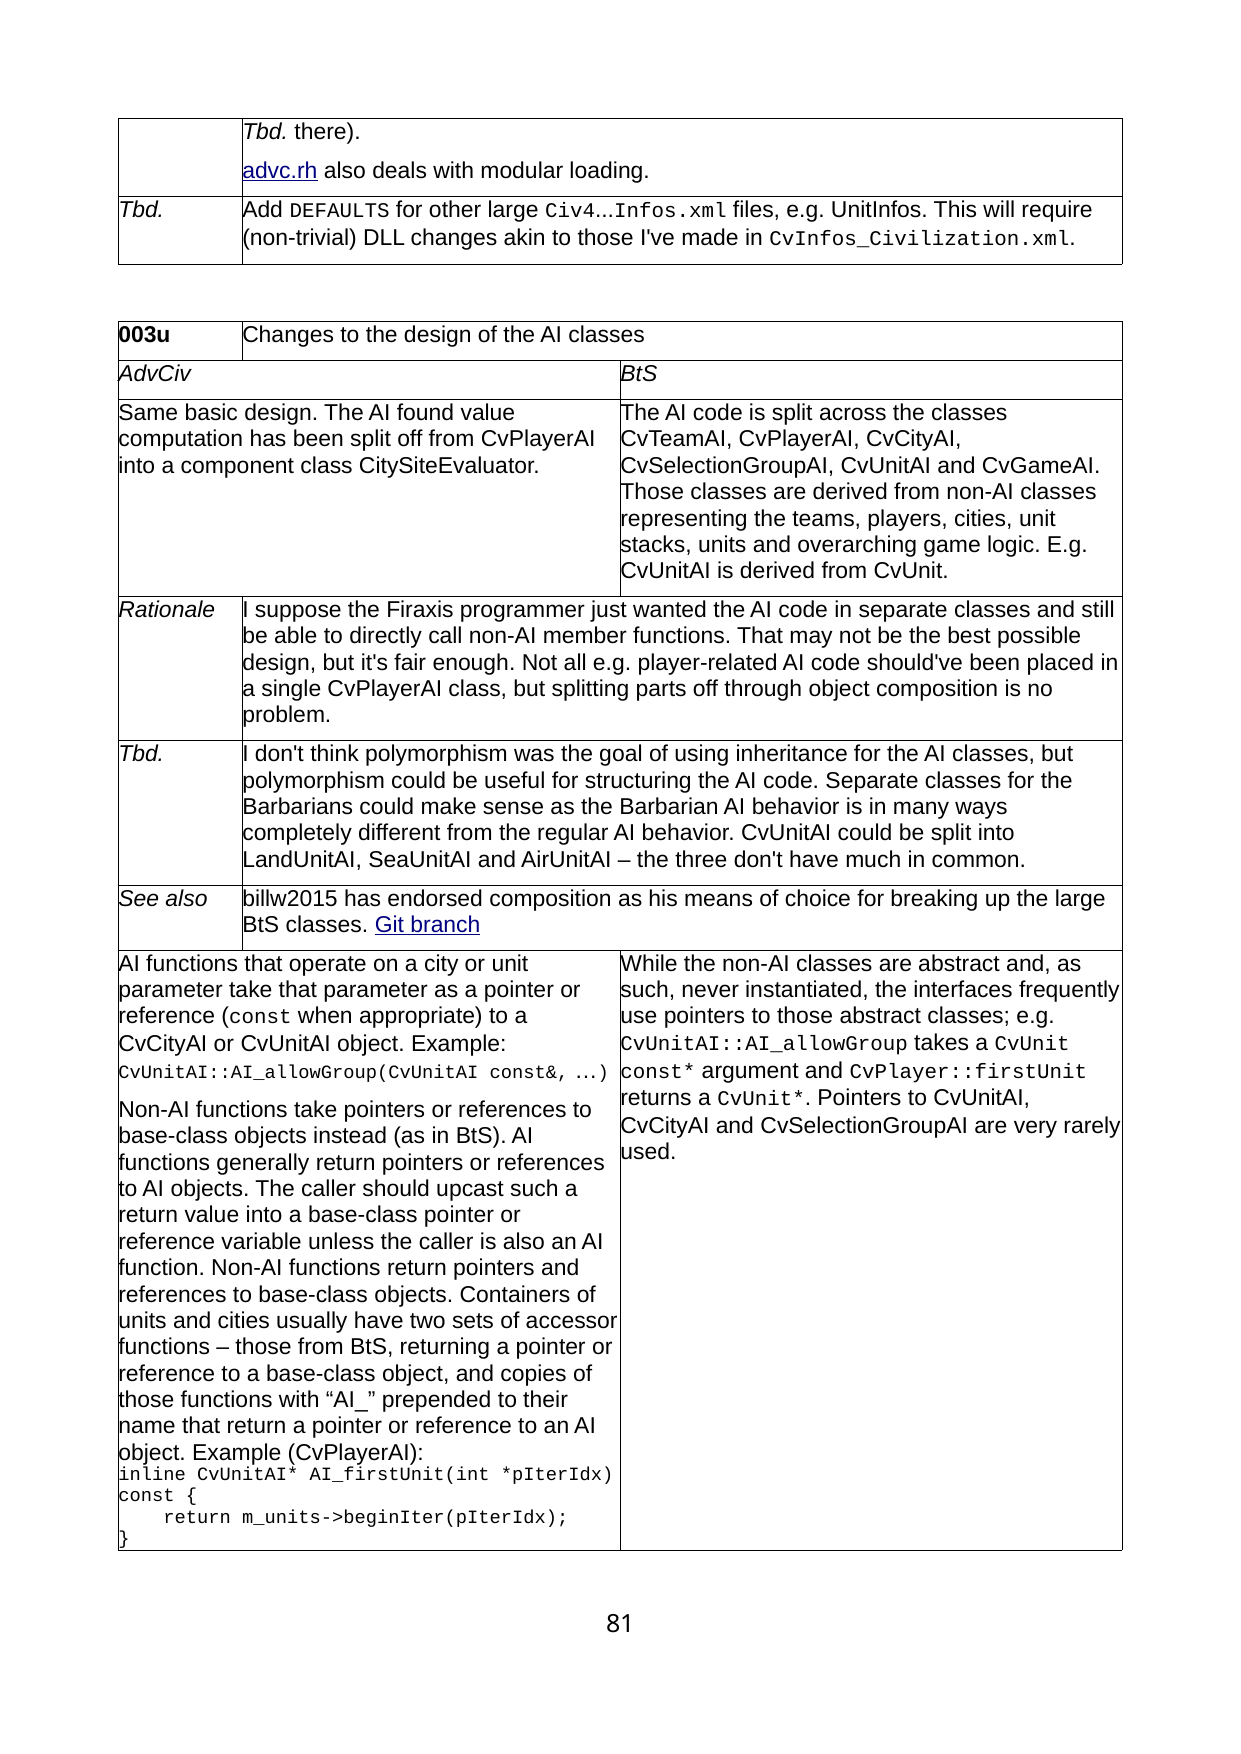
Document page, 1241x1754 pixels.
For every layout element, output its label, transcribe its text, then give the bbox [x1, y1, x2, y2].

table_header Changes to the design of the AI classes [243, 322, 1122, 360]
table_cell AI functions that operate on a city or unit parameter take that parameter as a pointer or reference (const when appropriate) to a CvCityAI or CvUnitAI object. Example: CvUnitAI::AI_allowGroup(CvUnitAI const&, …) Non-AI functions take pointers or references to base-class objects instead (as in BtS). AI functions generally return pointers or references to AI objects. The caller should upcast such a return value into a base-class pointer or reference variable unless the caller is also an AI function. Non-AI functions return pointers and references to base-class objects. Containers of units and cities usually have two sets of accessor functions – those from BtS, returning a pointer or reference to a base-class object, and copies of those functions with “AI_” prepended to their name that return a pointer or reference to an AI object. Example (CvPlayerAI): inline CvUnitAI* AI_firstUnit(int *pIterIdx) const { return m_units->beginIter(pIterIdx); } [119, 951, 620, 1550]
table_cell AdvCiv [119, 361, 620, 399]
table_cell I suppose the Firaxis programmer just wanted the AI code in separate classes and still be able to directly call non-AI member functions. That may not be the best possible design, but it's fair enough. Not all e.g. player-related AI code should've been placed in a single CvPlayerAI class, but splitting parts off through object composition is no problem. [243, 597, 1122, 740]
table_cell The AI code is split across the classes CvTeamAI, CvPlayerAI, CvCityAI, CvSelectionGroupAI, CvUnitAI and CvGameAI. Those classes are derived from non-AI classes representing the teams, players, cities, unit stacks, units and overarching game logic. E.g. CvUnitAI is derived from CvUnit. [621, 400, 1122, 596]
table_cell I don't think polymorphism was the goal of using inheritance for the AI classes, but polymorphism could be useful for structuring the AI code. Separate classes for the Barbarians could make sense as the Barbarian AI behavior is in many ways completely different from the regular AI behavior. CvUnitAI could be split into LandUnitAI, SeaUnitAI and AirUnitAI – the three don't have much in common. [243, 741, 1122, 884]
table_cell While the non-AI classes are abstract and, as such, never instantiated, the interfaces frequently use pointers to those abstract classes; e.g. CvUnitAI::AI_allowGroup takes a CvUnit const* argument and CvPlayer::firstUnit returns a CvUnit*. Pointers to CvUnitAI, CvCityAI and CvSelectionGroupAI are very rarely used. [621, 951, 1122, 1550]
table_cell See also [119, 886, 242, 950]
table_cell BtS [621, 361, 1122, 399]
table_cell [119, 119, 242, 196]
table_cell billw2015 has endorsed composition as his means of choice for breaking up the large BtS classes. Git branch [243, 886, 1122, 950]
table_cell Same basic design. The AI found value computation has been split off from CvPlayerAI into a component class CitySiteEvaluator. [119, 400, 620, 596]
table_cell Tbd. [119, 741, 242, 884]
table_cell Add DEFAULTS for other large Civ4...Infos.xml files, e.g. UnitInfos. This will require (non-trivial) DLL changes akin to those I've made in CvInfos_Civilization.xml. [243, 197, 1122, 264]
table_cell Rationale [119, 597, 242, 740]
table_cell Tbd. there). advc.rh also deals with modular loading. [243, 119, 1122, 196]
table_cell Tbd. [119, 197, 242, 264]
table_header 003u [119, 322, 242, 360]
